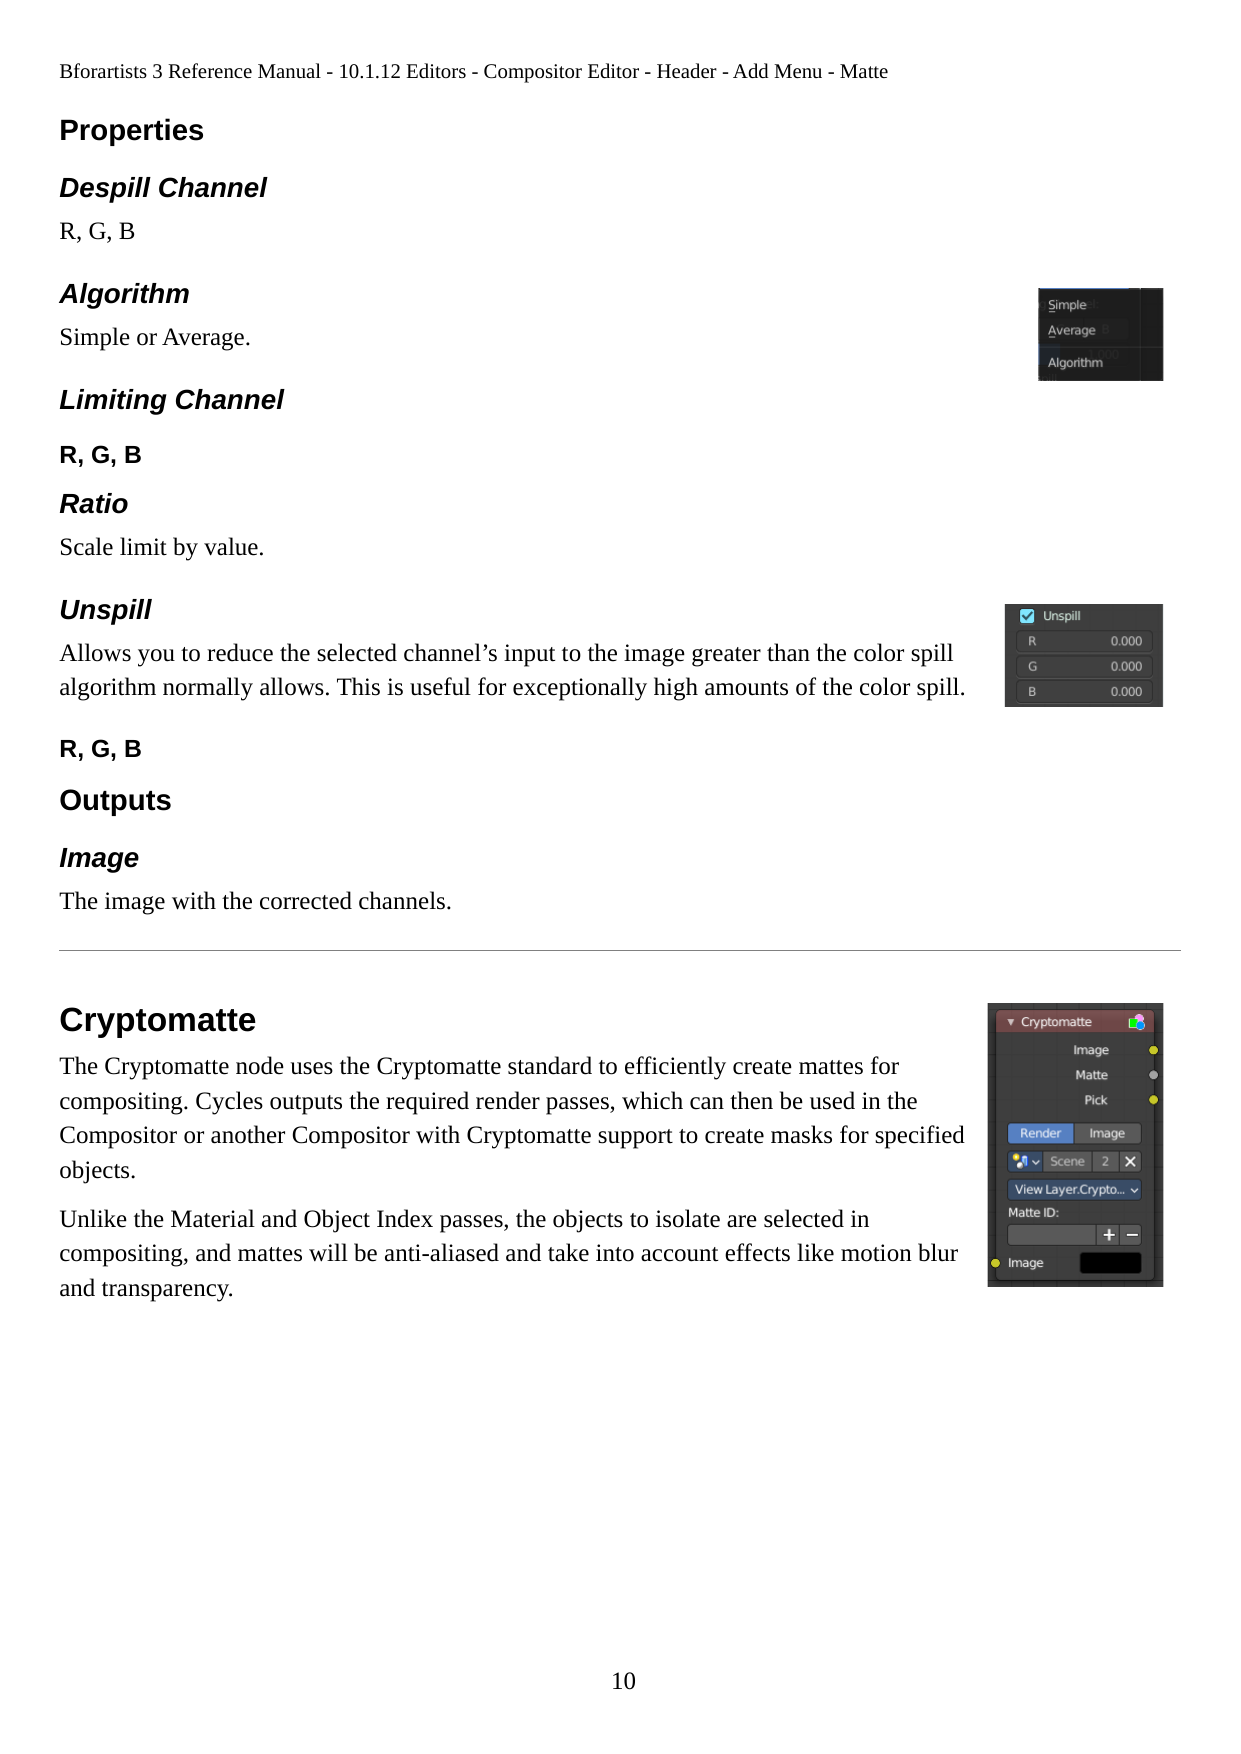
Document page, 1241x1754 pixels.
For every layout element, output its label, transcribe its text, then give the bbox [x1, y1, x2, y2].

picture [1038, 288, 1164, 381]
picture [1004, 604, 1164, 707]
subtitle R, G, B [59, 734, 1181, 762]
subtitle R, G, B [59, 440, 1181, 469]
subtitle Outputs [59, 783, 1181, 817]
text The Cryptomatte node uses the Cryptomatte standard to efficiently create mattes for compositing. Cycles outputs the required render passes, which can then be used in the Compositor or another Compositor with Cryptomatte support to create masks for specified objects. [59, 1051, 987, 1184]
subtitle Ratio [59, 487, 1181, 519]
subtitle Algorithm [59, 277, 1181, 309]
text R, G, B [59, 216, 1181, 244]
subtitle Limiting Channel [59, 383, 1181, 415]
text Simple or Average. [59, 322, 1038, 350]
subtitle Cryptomatte [59, 1000, 1181, 1039]
text Scale limit by value. [59, 532, 1181, 561]
text [1164, 322, 1181, 350]
subtitle Image [59, 842, 1181, 874]
text Allows you to reduce the selected channel’s input to the image greater than the color spill algorithm normally allows. This is useful for exceptionally high amounts of the color spill. [59, 638, 1004, 701]
subtitle Despill Channel [59, 171, 1181, 203]
text Unlike the Material and Object Index passes, the objects to isolate are selected in compositing, and mattes will be anti-aliased and take into account effects like motion blur and transparency. [59, 1204, 1181, 1302]
picture [987, 1003, 1164, 1287]
subtitle Properties [59, 113, 1181, 146]
subtitle Unspill [59, 593, 1181, 625]
text The image with the corrected channels. [59, 886, 1181, 915]
